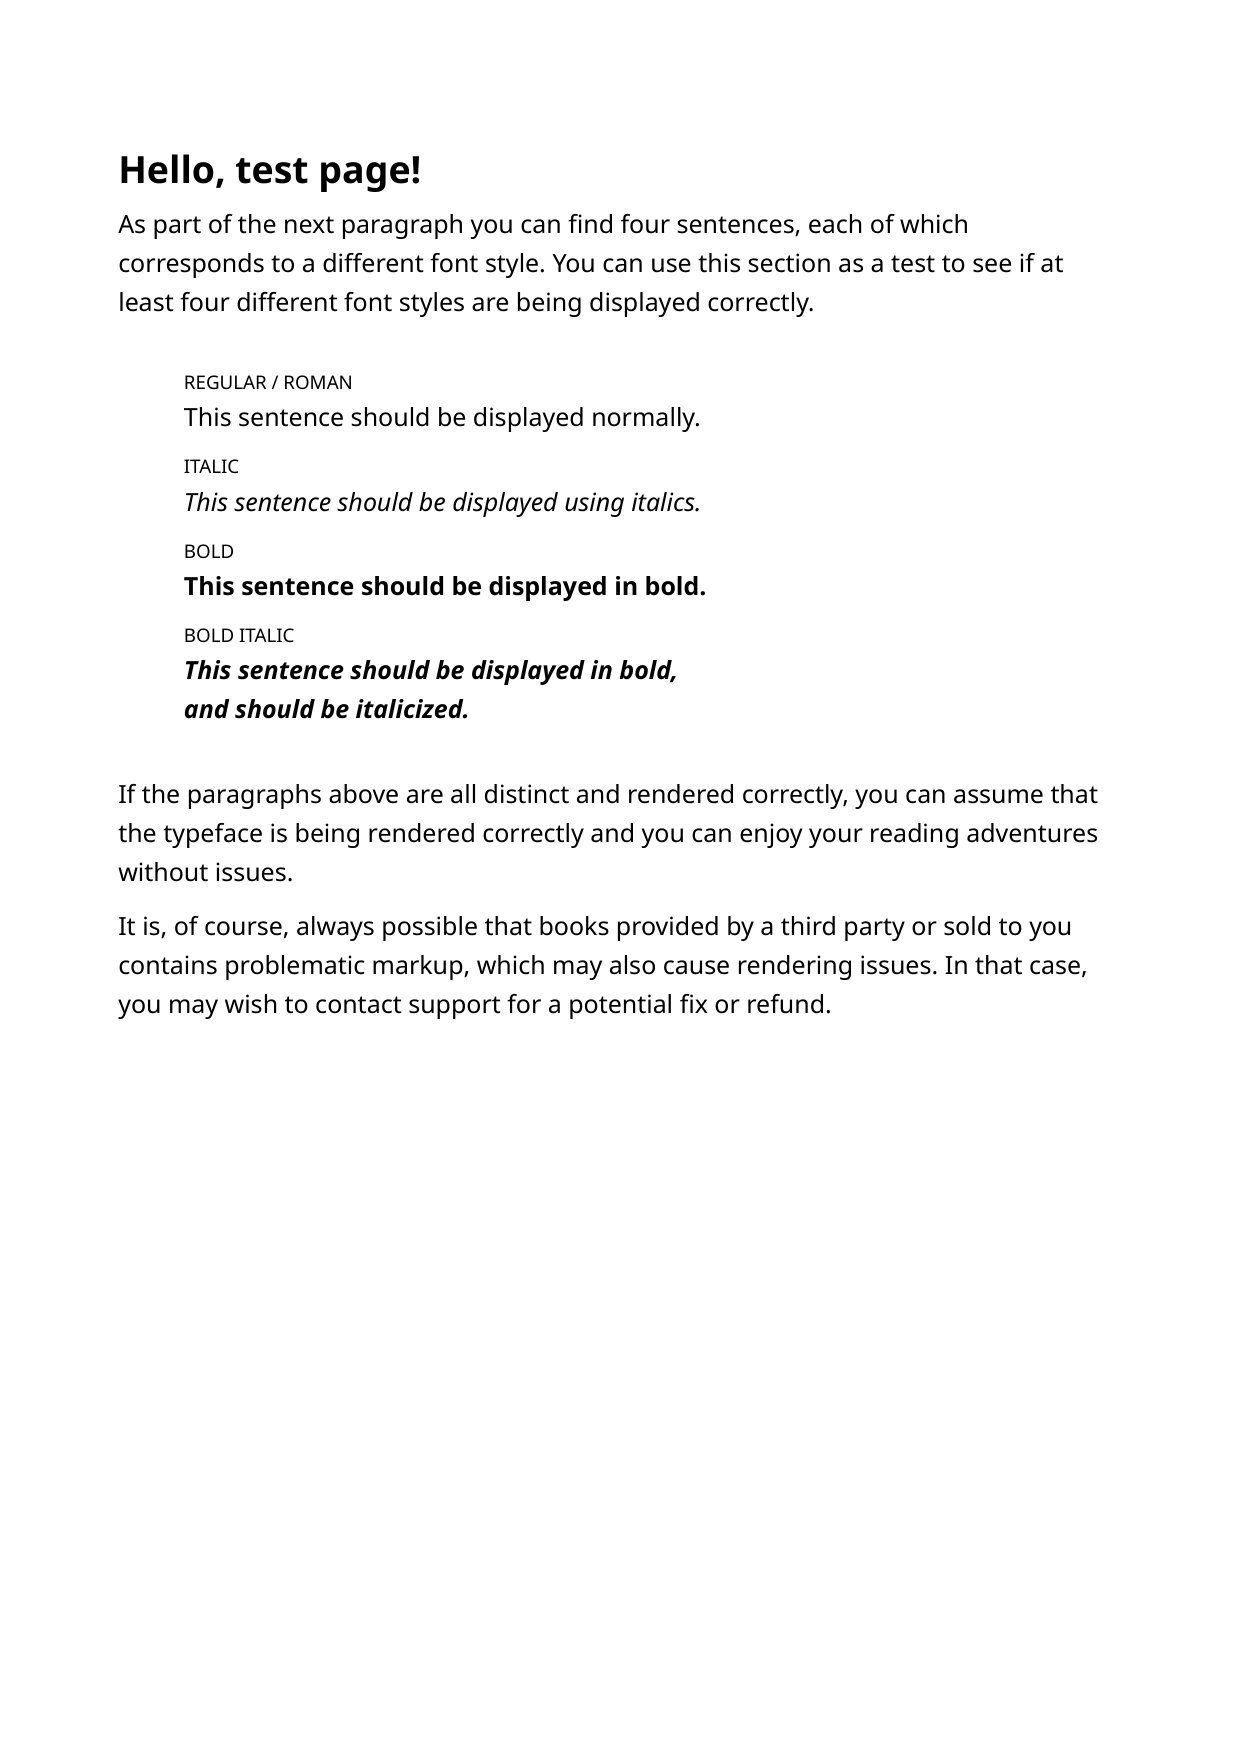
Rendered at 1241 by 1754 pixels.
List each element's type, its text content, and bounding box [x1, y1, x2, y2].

text If the paragraphs above are all distinct and rendered correctly, you can assume that the typeface is being rendered correctly and you can enjoy your reading adventures without issues. [118, 776, 1122, 889]
text BOLD ITALIC This sentence should be displayed in bold, and should be italicized. [184, 622, 1122, 726]
text BOLD This sentence should be displayed in bold. [184, 538, 1122, 603]
subtitle Hello, test page! [118, 143, 1122, 194]
text ITALIC This sentence should be displayed using italics. [184, 453, 1122, 518]
text As part of the next paragraph you can find four sentences, each of which corresponds to a different font style. You can use this section as a test to see if at least four different font styles are being displayed correctly. [118, 207, 1122, 319]
text REGULAR / ROMAN This sentence should be displayed normally. [184, 369, 1122, 434]
text It is, of course, always possible that books provided by a third party or sold to you contains problematic markup, which may also cause rendering issues. In that case, you may wish to contact support for a potential fix or refund. [118, 908, 1122, 1021]
